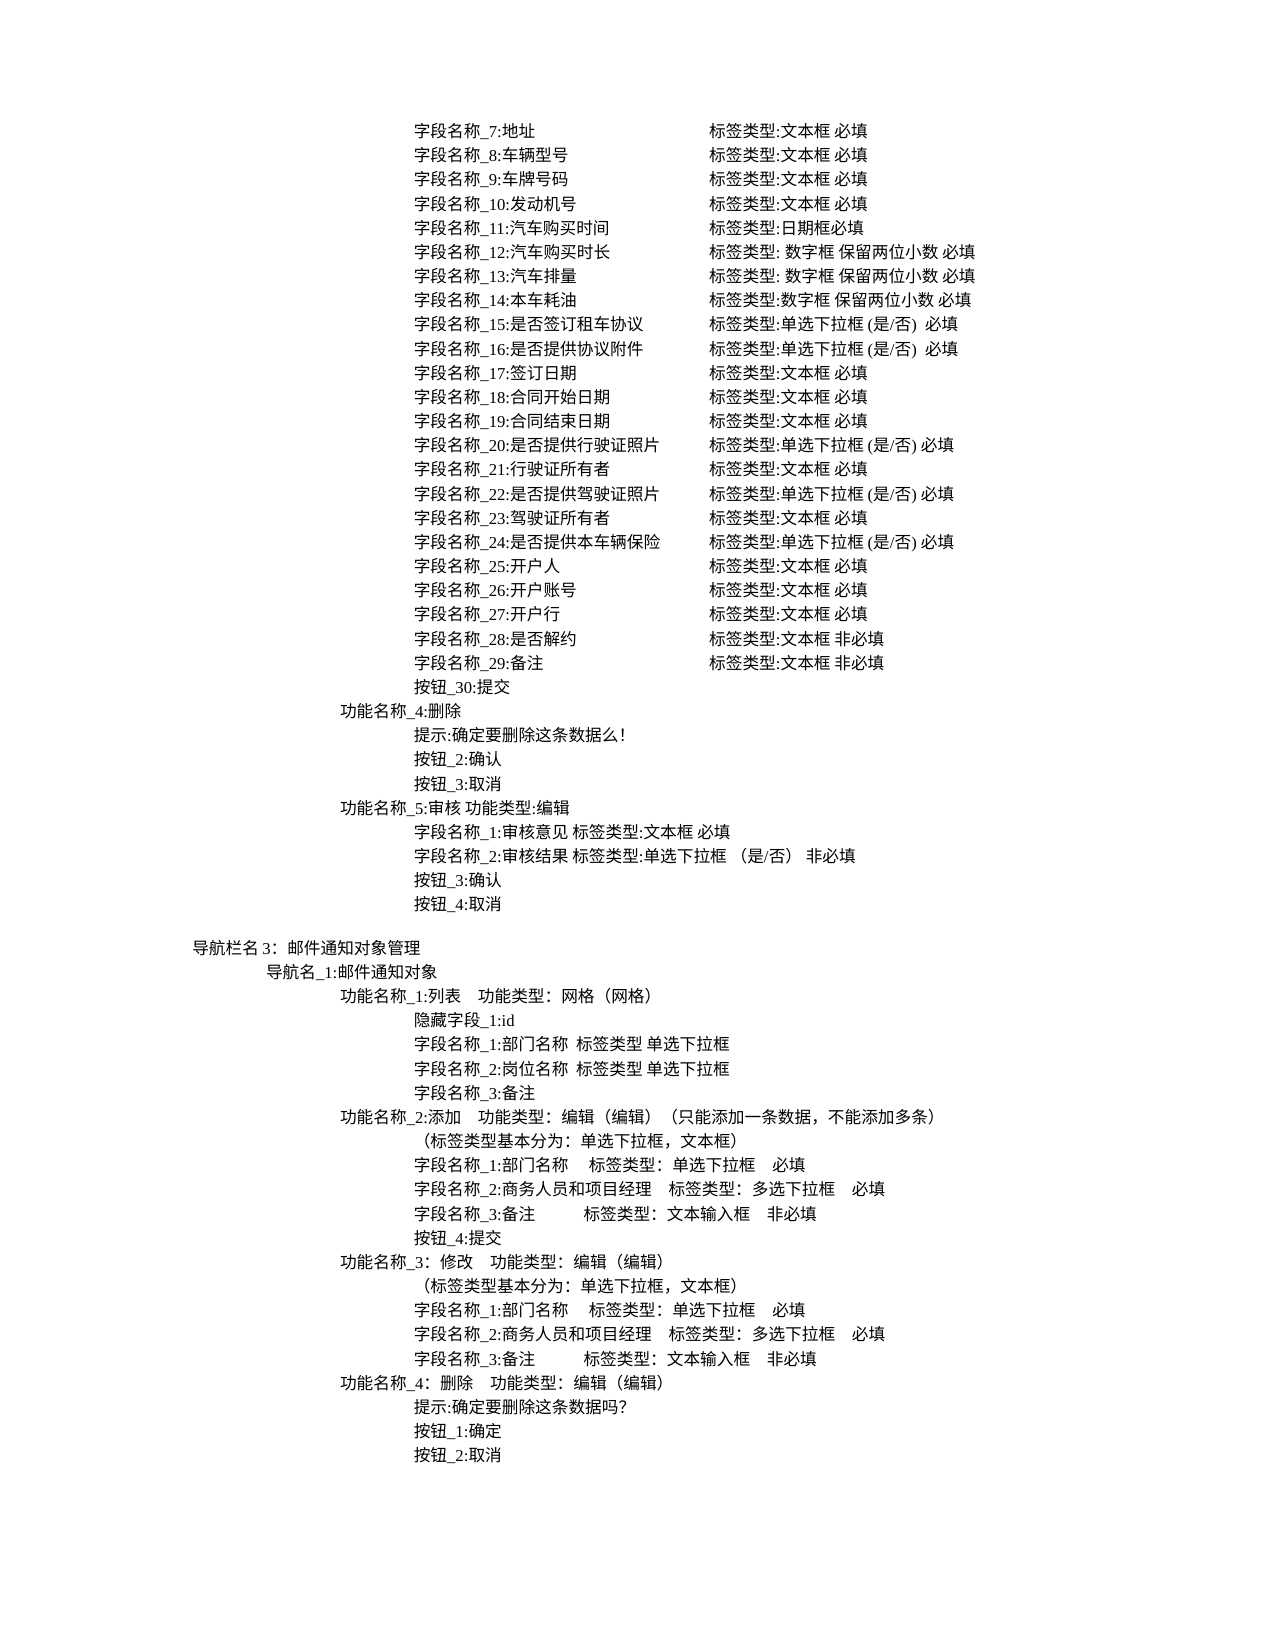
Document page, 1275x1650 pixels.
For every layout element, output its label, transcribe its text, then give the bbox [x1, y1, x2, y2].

text 字段名称_1:部门名称 标签类型：单选下拉框 必填 [118, 1297, 1157, 1321]
text 功能名称_1:列表 功能类型：网格（网格） [118, 983, 1157, 1007]
text 字段名称_12:汽车购买时长 标签类型: 数字框 保留两位小数 必填 [118, 239, 1157, 263]
text 字段名称_28:是否解约 标签类型:文本框 非必填 [118, 626, 1157, 650]
text （标签类型基本分为：单选下拉框，文本框） [118, 1128, 1157, 1152]
text 隐藏字段_1:id [118, 1007, 1157, 1031]
text 字段名称_20:是否提供行驶证照片 标签类型:单选下拉框 (是/否) 必填 [118, 432, 1157, 456]
text 字段名称_9:车牌号码 标签类型:文本框 必填 [118, 166, 1157, 191]
text 字段名称_29:备注 标签类型:文本框 非必填 [118, 650, 1157, 674]
text 功能名称_4：删除 功能类型：编辑（编辑） [118, 1370, 1157, 1394]
text 按钮_4:取消 [118, 891, 1157, 916]
text 按钮_3:确认 [118, 867, 1157, 891]
text 字段名称_3:备注 [118, 1080, 1157, 1104]
text 字段名称_2:审核结果 标签类型:单选下拉框 （是/否） 非必填 [118, 843, 1157, 867]
text 字段名称_1:部门名称 标签类型 单选下拉框 [118, 1031, 1157, 1056]
text 字段名称_3:备注 标签类型：文本输入框 非必填 [118, 1201, 1157, 1225]
text 字段名称_11:汽车购买时间 标签类型:日期框必填 [118, 215, 1157, 239]
text 字段名称_10:发动机号 标签类型:文本框 必填 [118, 191, 1157, 215]
text 字段名称_27:开户行 标签类型:文本框 必填 [118, 601, 1157, 626]
text 字段名称_23:驾驶证所有者 标签类型:文本框 必填 [118, 505, 1157, 529]
text 按钮_2:确认 [118, 746, 1157, 771]
text 功能名称_5:审核 功能类型:编辑 [118, 795, 1157, 819]
text 按钮_4:提交 [118, 1225, 1157, 1249]
text 字段名称_3:备注 标签类型：文本输入框 非必填 [118, 1346, 1157, 1370]
text 按钮_3:取消 [118, 771, 1157, 795]
text 字段名称_19:合同结束日期 标签类型:文本框 必填 [118, 408, 1157, 432]
text 字段名称_24:是否提供本车辆保险 标签类型:单选下拉框 (是/否) 必填 [118, 529, 1157, 553]
text 字段名称_26:开户账号 标签类型:文本框 必填 [118, 577, 1157, 601]
text 字段名称_15:是否签订租车协议 标签类型:单选下拉框 (是/否) 必填 [118, 311, 1157, 336]
text 字段名称_7:地址 标签类型:文本框 必填 [118, 118, 1157, 142]
text 字段名称_2:商务人员和项目经理 标签类型：多选下拉框 必填 [118, 1321, 1157, 1346]
text 字段名称_18:合同开始日期 标签类型:文本框 必填 [118, 384, 1157, 408]
text 提示:确定要删除这条数据么！ [118, 722, 1157, 746]
text 字段名称_22:是否提供驾驶证照片 标签类型:单选下拉框 (是/否) 必填 [118, 481, 1157, 505]
text 字段名称_25:开户人 标签类型:文本框 必填 [118, 553, 1157, 577]
text 字段名称_2:商务人员和项目经理 标签类型：多选下拉框 必填 [118, 1176, 1157, 1201]
text 字段名称_13:汽车排量 标签类型: 数字框 保留两位小数 必填 [118, 263, 1157, 287]
text 按钮_2:取消 [118, 1442, 1157, 1466]
text 功能名称_4:删除 [118, 698, 1157, 722]
text 字段名称_16:是否提供协议附件 标签类型:单选下拉框 (是/否) 必填 [118, 336, 1157, 360]
text 按钮_1:确定 [118, 1418, 1157, 1442]
text 字段名称_2:岗位名称 标签类型 单选下拉框 [118, 1056, 1157, 1080]
text 字段名称_14:本车耗油 标签类型:数字框 保留两位小数 必填 [118, 287, 1157, 311]
text 字段名称_8:车辆型号 标签类型:文本框 必填 [118, 142, 1157, 166]
text 导航名_1:邮件通知对象 [118, 959, 1157, 983]
text 提示:确定要删除这条数据吗？ [118, 1394, 1157, 1418]
text 功能名称_3：修改 功能类型：编辑（编辑） [118, 1249, 1157, 1273]
text （标签类型基本分为：单选下拉框，文本框） [118, 1273, 1157, 1297]
text 字段名称_17:签订日期 标签类型:文本框 必填 [118, 360, 1157, 384]
text 字段名称_21:行驶证所有者 标签类型:文本框 必填 [118, 456, 1157, 481]
text 字段名称_1:部门名称 标签类型：单选下拉框 必填 [118, 1152, 1157, 1176]
text 导航栏名3：邮件通知对象管理 [118, 935, 1157, 959]
text 功能名称_2:添加 功能类型：编辑（编辑）（只能添加一条数据，不能添加多条） [118, 1104, 1157, 1128]
text 按钮_30:提交 [118, 674, 1157, 698]
text 字段名称_1:审核意见 标签类型:文本框 必填 [118, 819, 1157, 843]
